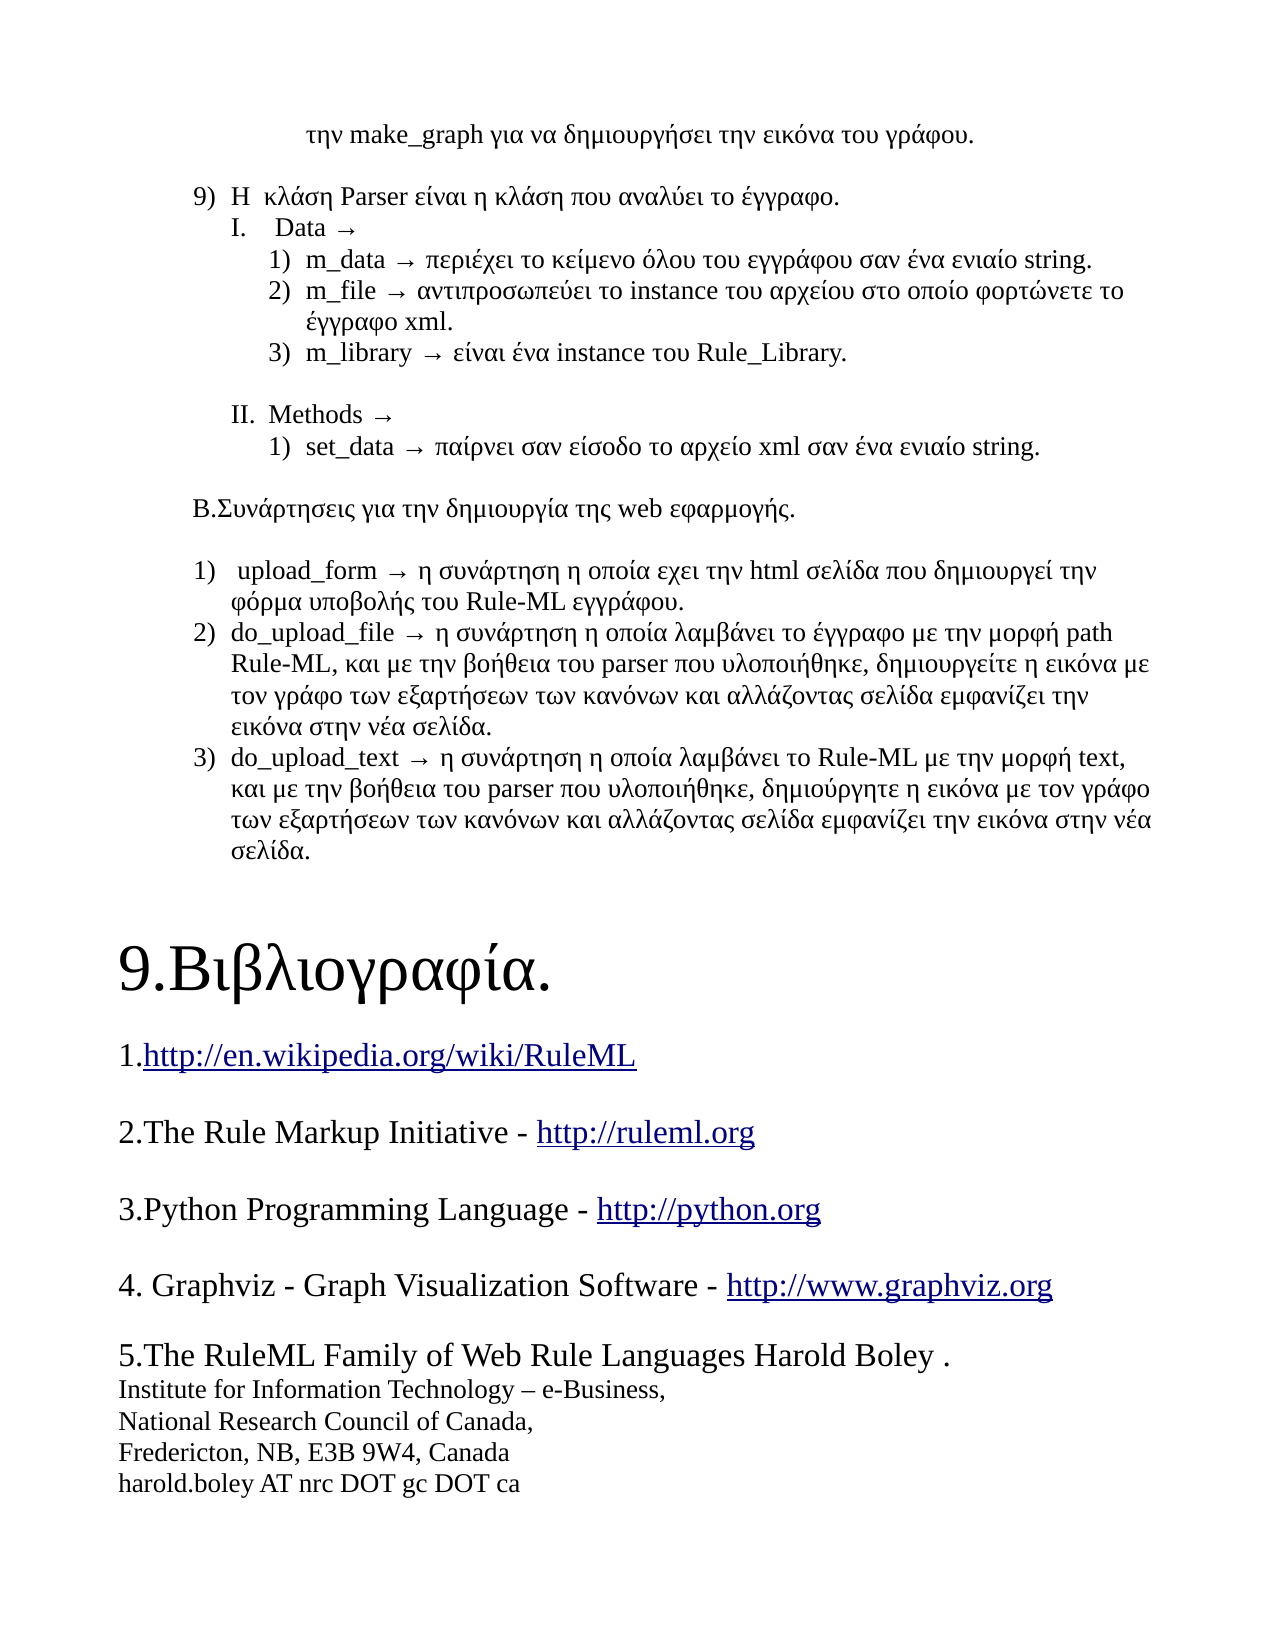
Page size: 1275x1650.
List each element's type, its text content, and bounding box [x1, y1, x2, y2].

list m_data → περιέχει το κείμενο όλου του εγγράφου σαν ένα ενιαίο string. [268, 243, 1157, 274]
list m_file → αντιπροσωπεύει το instance του αρχείου στο οποίο φορτώνετε το έγγραφο xml. [268, 274, 1157, 336]
list do_upload_text → η συνάρτηση η οποία λαμβάνει το Rule-ML με την μορφή text, και με την βοήθεια του parser που υλοποιήθηκε, δημιούργητε η εικόνα με τον γράφο των εξαρτήσεων των κανόνων και αλλάζοντας σελίδα εμφανίζει την εικόνα στην νέα σελίδα. [193, 741, 1157, 866]
text Fredericton, NB, E3B 9W4, Canada [118, 1436, 1157, 1467]
list upload_form → η συνάρτηση η οποία εχει την html σελίδα που δημιουργεί την φόρμα υποβολής του Rule-ML εγγράφου. [193, 554, 1157, 616]
text 2.The Rule Markup Initiative - http://ruleml.org [118, 1112, 1157, 1151]
text National Research Council of Canada, [118, 1405, 1157, 1436]
text harold.boley AT nrc DOT gc DOT ca [118, 1467, 1157, 1498]
text 5.The RuleML Family of Web Rule Languages Harold Boley . [118, 1335, 1157, 1373]
list set_data → παίρνει σαν είσοδο το αρχείο xml σαν ένα ενιαίο string. [268, 429, 1157, 461]
list do_upload_file → η συνάρτηση η οποία λαμβάνει το έγγραφο με την μορφή path Rule-ML, και με την βοήθεια του parser που υλοποιήθηκε, δημιουργείτε η εικόνα με τον γράφο των εξαρτήσεων των κανόνων και αλλάζοντας σελίδα εμφανίζει την εικόνα στην νέα σελίδα. [193, 616, 1157, 741]
list H κλάση Parser είναι η κλάση που αναλύει το έγγραφο. [193, 180, 1157, 212]
list Data → [231, 212, 1157, 243]
text 4. Graphviz - Graph Visualization Software - http://www.graphviz.org [118, 1266, 1157, 1304]
list την make_graph για να δημιουργήσει την εικόνα του γράφου. [268, 118, 1157, 149]
text 3.Python Programming Language - http://python.org [118, 1189, 1157, 1227]
text 9.Βιβλιογραφία. [118, 928, 1157, 1004]
text Institute for Information Technology – e-Business, [118, 1373, 1157, 1405]
list m_library → είναι ένα instance του Rule_Library. [268, 336, 1157, 367]
text 1.http://en.wikipedia.org/wiki/RuleML [118, 1036, 1157, 1074]
text Β.Συνάρτησεις για την δημιουργία της web εφαρμογής. [118, 492, 1157, 523]
list Methods → [231, 398, 1157, 429]
